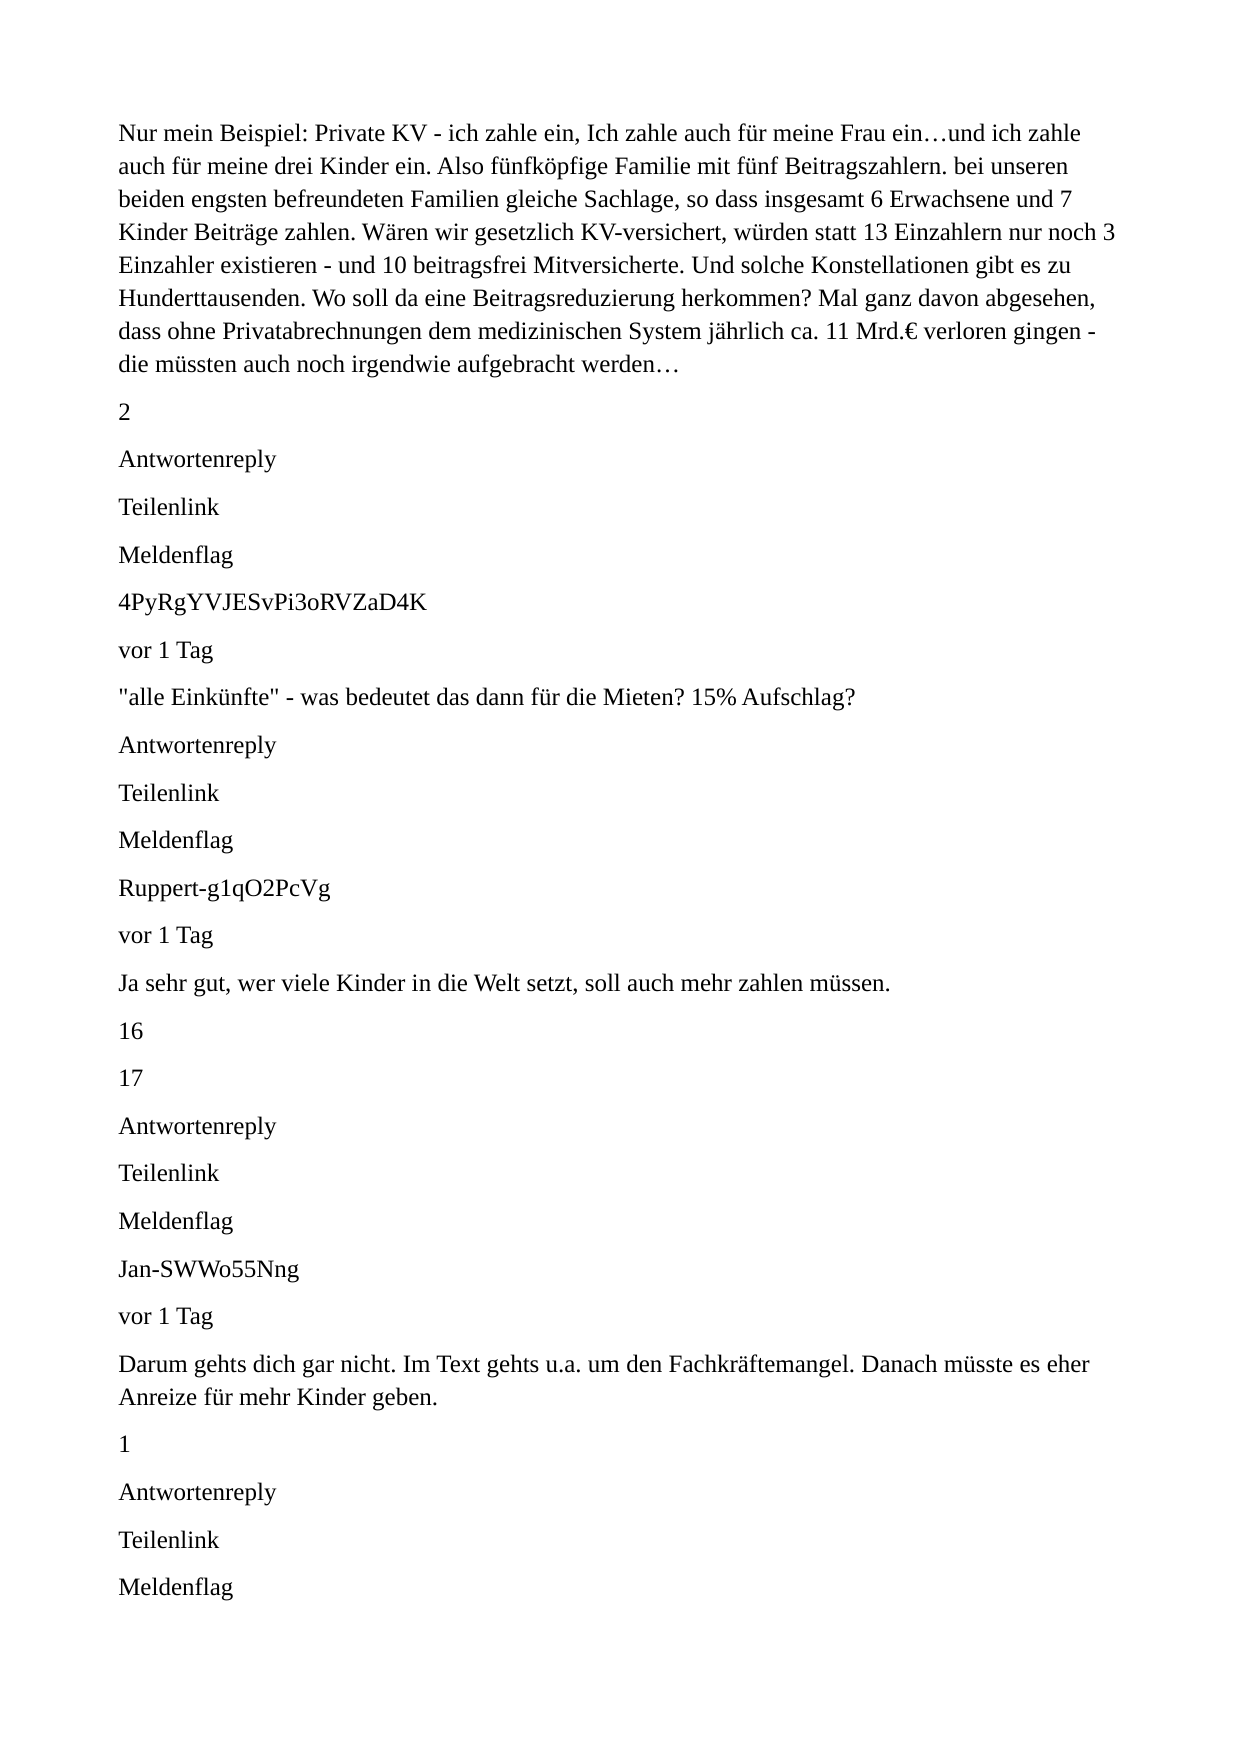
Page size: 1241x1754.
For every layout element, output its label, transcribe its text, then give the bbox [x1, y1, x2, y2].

text 17 [118, 1063, 1122, 1092]
text Darum gehts dich gar nicht. Im Text gehts u.a. um den Fachkräftemangel. Danach müsste es eher Anreize für mehr Kinder geben. [118, 1349, 1122, 1411]
text 1 [118, 1429, 1122, 1458]
text 16 [118, 1016, 1122, 1044]
text Ruppert-g1qO2PcVg [118, 873, 1122, 902]
text Nur mein Beispiel: Private KV - ich zahle ein, Ich zahle auch für meine Frau ein…und ich zahle auch für meine drei Kinder ein. Also fünfköpfige Familie mit fünf Beitragszahlern. bei unseren beiden engsten befreundeten Familien gleiche Sachlage, so dass insgesamt 6 Erwachsene und 7 Kinder Beiträge zahlen. Wären wir gesetzlich KV-versichert, würden statt 13 Einzahlern nur noch 3 Einzahler existieren - und 10 beitragsfrei Mitversicherte. Und solche Konstellationen gibt es zu Hunderttausenden. Wo soll da eine Beitragsreduzierung herkommen? Mal ganz davon abgesehen, dass ohne Privatabrechnungen dem medizinischen System jährlich ca. 11 Mrd.€ verloren gingen - die müssten auch noch irgendwie aufgebracht werden… [118, 118, 1122, 378]
text Meldenflag [118, 540, 1122, 568]
text Antwortenreply [118, 1477, 1122, 1506]
text Teilenlink [118, 1525, 1122, 1553]
text Teilenlink [118, 492, 1122, 521]
text vor 1 Tag [118, 635, 1122, 664]
text Meldenflag [118, 825, 1122, 854]
text Meldenflag [118, 1206, 1122, 1235]
text Meldenflag [118, 1572, 1122, 1601]
text Teilenlink [118, 778, 1122, 806]
text vor 1 Tag [118, 1301, 1122, 1330]
text Antwortenreply [118, 444, 1122, 473]
text Jan-SWWo55Nng [118, 1254, 1122, 1282]
text "alle Einkünfte" - was bedeutet das dann für die Mieten? 15% Aufschlag? [118, 682, 1122, 711]
text Antwortenreply [118, 1111, 1122, 1140]
text Antwortenreply [118, 730, 1122, 759]
text Teilenlink [118, 1158, 1122, 1187]
text 4PyRgYVJESvPi3oRVZaD4K [118, 587, 1122, 616]
text vor 1 Tag [118, 921, 1122, 949]
text 2 [118, 397, 1122, 426]
text Ja sehr gut, wer viele Kinder in die Welt setzt, soll auch mehr zahlen müssen. [118, 968, 1122, 997]
